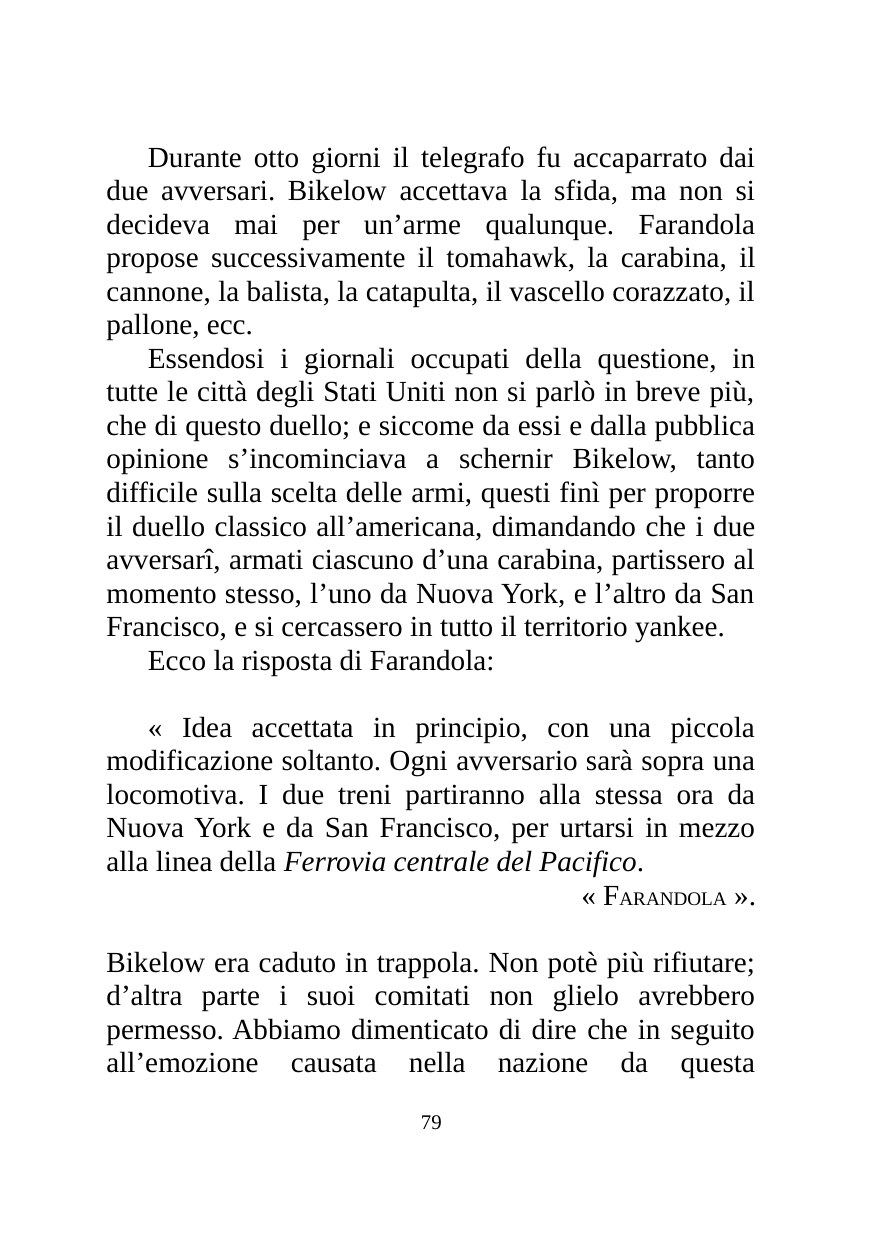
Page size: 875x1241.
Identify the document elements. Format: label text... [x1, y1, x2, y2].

text Ecco la risposta di Farandola: [106, 643, 756, 676]
text Durante otto giorni il telegrafo fu accaparrato dai due avversari. Bikelow accettava la sfida, ma non si decideva mai per un’arme qualunque. Farandola propose successivamente il tomahawk, la carabina, il cannone, la balista, la catapulta, il vascello corazzato, il pallone, ecc. [106, 140, 756, 341]
text Bikelow era caduto in trappola. Non potè più rifiutare; d’altra parte i suoi comitati non glielo avrebbero permesso. Abbiamo dimenticato di dire che in seguito all’emozione causata nella nazione da questa [106, 945, 756, 1079]
text « Idea accettata in principio, con una piccola modificazione soltanto. Ogni avversario sarà sopra una locomotiva. I due treni partiranno alla stessa ora da Nuova York e da San Francisco, per urtarsi in mezzo alla linea della Ferrovia centrale del Pacifico. [106, 710, 756, 878]
text « Farandola ». [106, 878, 756, 911]
text Essendosi i giornali occupati della questione, in tutte le città degli Stati Uniti non si parlò in breve più, che di questo duello; e siccome da essi e dalla pubblica opinione s’incominciava a schernir Bikelow, tanto difficile sulla scelta delle armi, questi finì per proporre il duello classico all’americana, dimandando che i due avversarî, armati ciascuno d’una carabina, partissero al momento stesso, l’uno da Nuova York, e l’altro da San Francisco, e si cercassero in tutto il territorio yankee. [106, 341, 756, 643]
